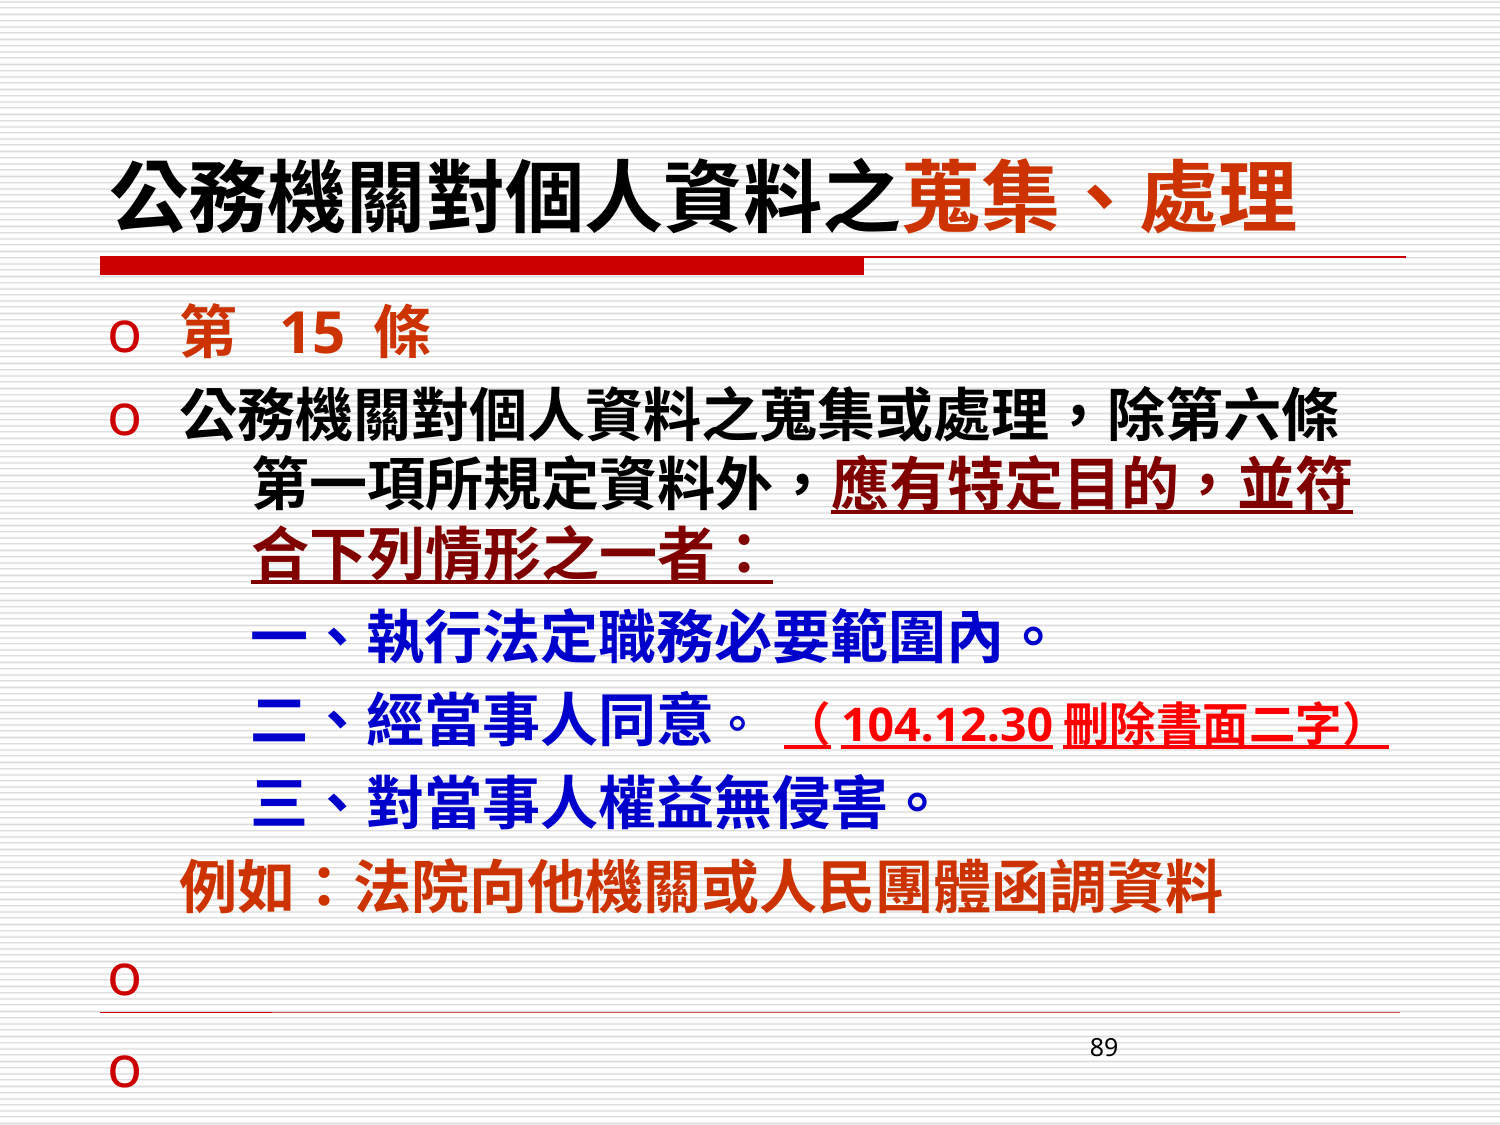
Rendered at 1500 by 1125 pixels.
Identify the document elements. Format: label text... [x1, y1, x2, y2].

text_box [1074, 1024, 1400, 1103]
title 公務機關對個人資料之蒐集、處理 [94, 50, 1407, 250]
list 第 15 條 公務機關對個人資料之蒐集或處理，除第六條第一項所規定資料外，應有特定目的，並符合下列情形之一者： 一、執行法定職務必要範圍內。 二、經當事人同意。 （104.12.30刪除書面二字） 三、對當事人權益無侵害。 例如：法院向他機關或人民團體函調資料 [92, 287, 1406, 988]
